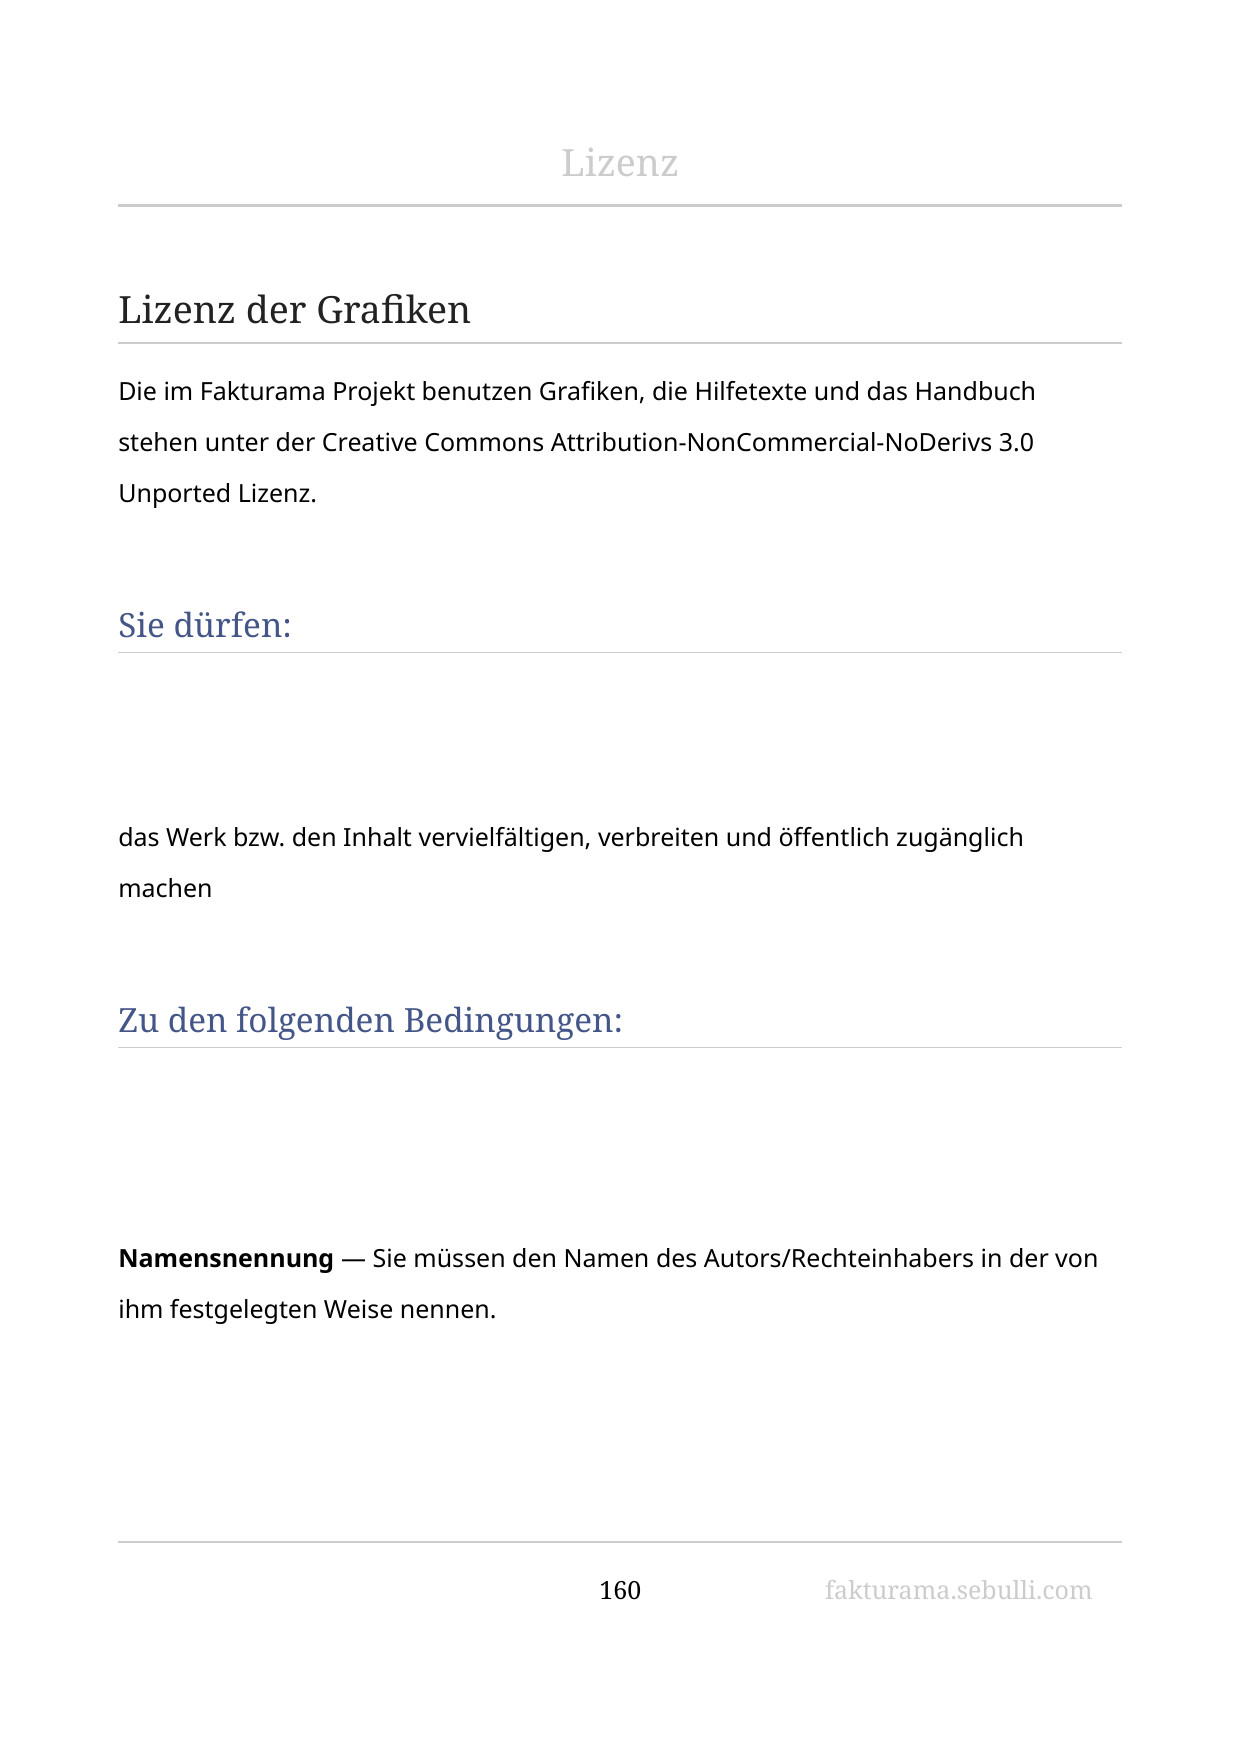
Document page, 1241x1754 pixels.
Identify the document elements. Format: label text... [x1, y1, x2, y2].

text das Werk bzw. den Inhalt vervielfältigen, verbreiten und öffentlich zugänglich machen [118, 819, 1122, 905]
subtitle Lizenz der Grafiken [118, 283, 1122, 342]
text Die im Fakturama Projekt benutzen Grafiken, die Hilfetexte und das Handbuch stehen unter der Creative Commons Attribution-NonCommercial-NoDerivs 3.0 Unported Lizenz. [118, 373, 1122, 509]
subtitle Sie dürfen: [118, 602, 1122, 652]
subtitle Zu den folgenden Bedingungen: [118, 997, 1122, 1047]
text Namensnennung — Sie müssen den Namen des Autors/Rechteinhabers in der von ihm festgelegten Weise nennen. [118, 1241, 1122, 1326]
